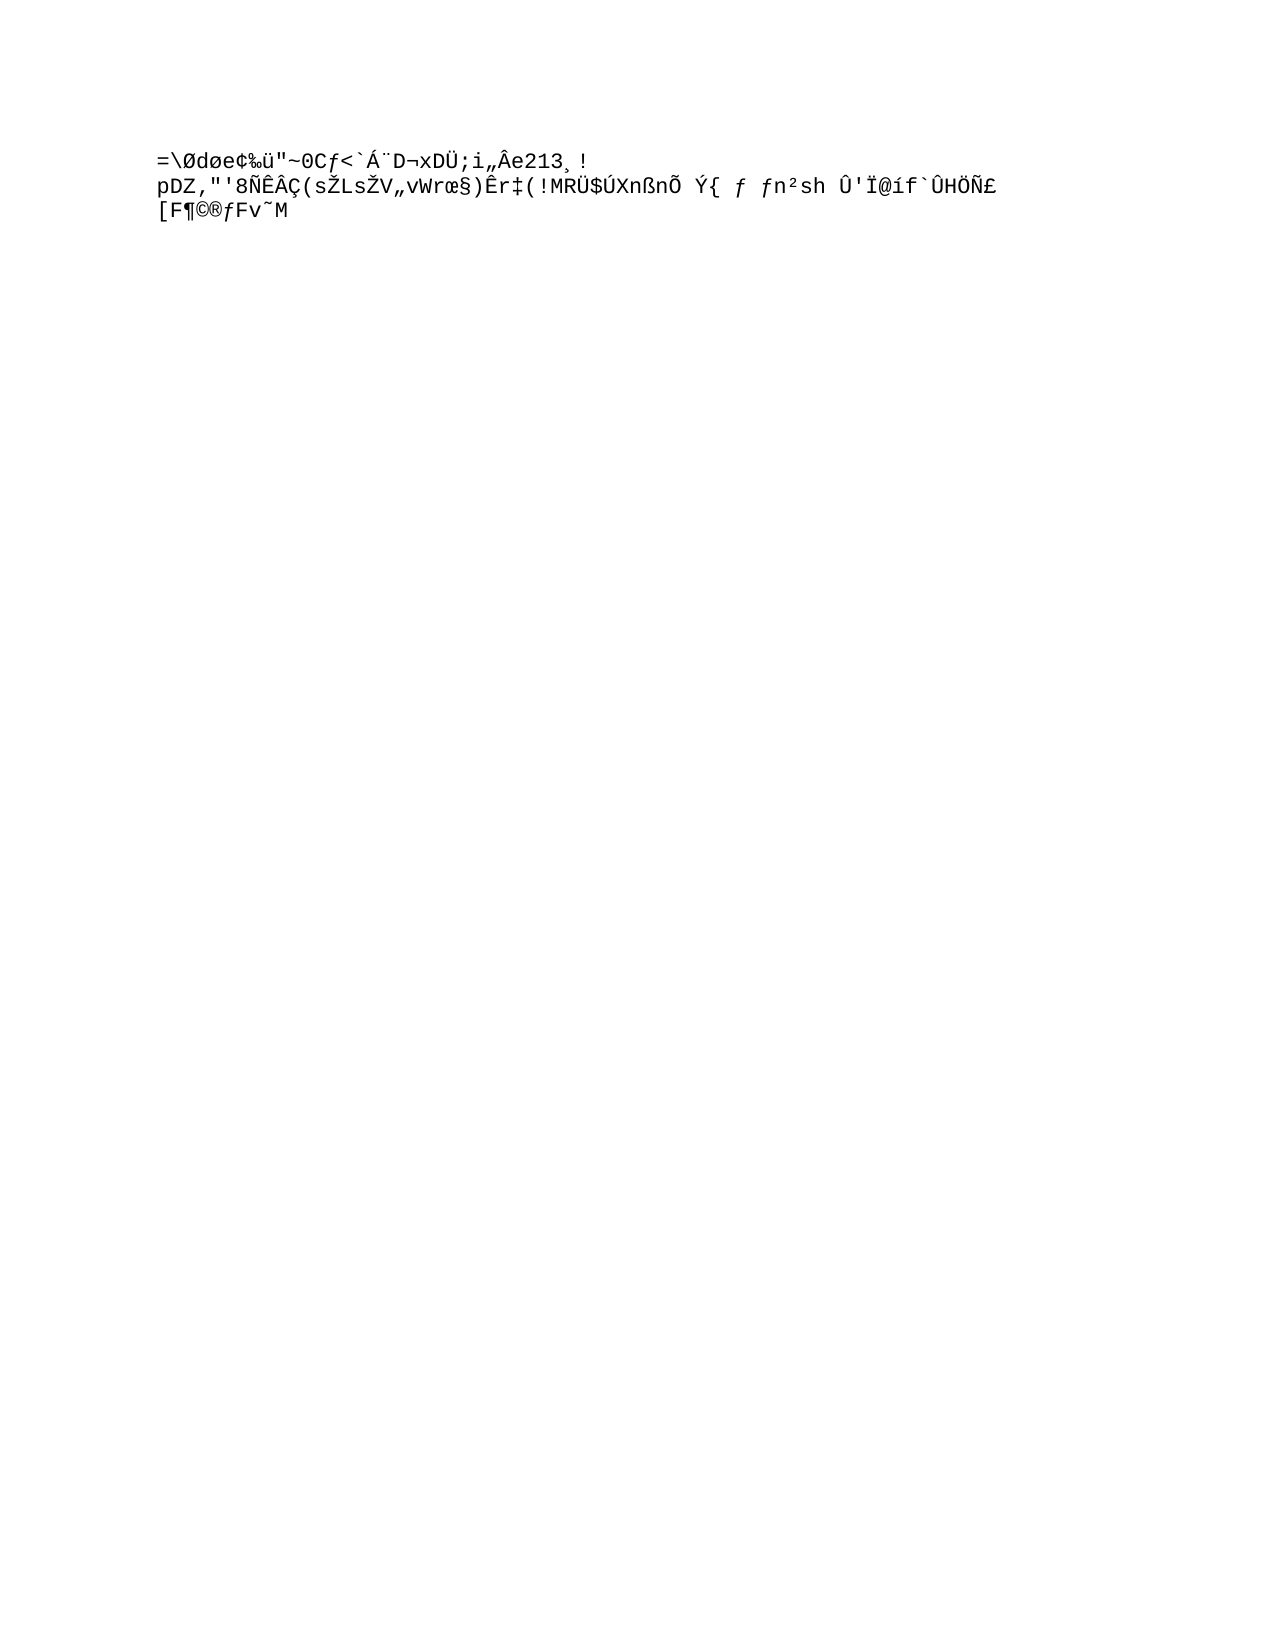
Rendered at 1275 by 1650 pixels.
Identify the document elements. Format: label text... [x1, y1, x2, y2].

text =\Ødøe¢‰ü"~0Cƒ<`Á¨D¬xDÜ;i„Âe1¸! pDZ‚"'8ÑÊÂÇ(sŽLsŽV„vWrœ§)Êr‡(!MRÜ$ÚXnßnÕ Ý{ ƒ ƒn²sh Û'Ï@íf`ÛHÖÑ­£[F¶©®ƒFv˜M [156, 150, 1118, 224]
